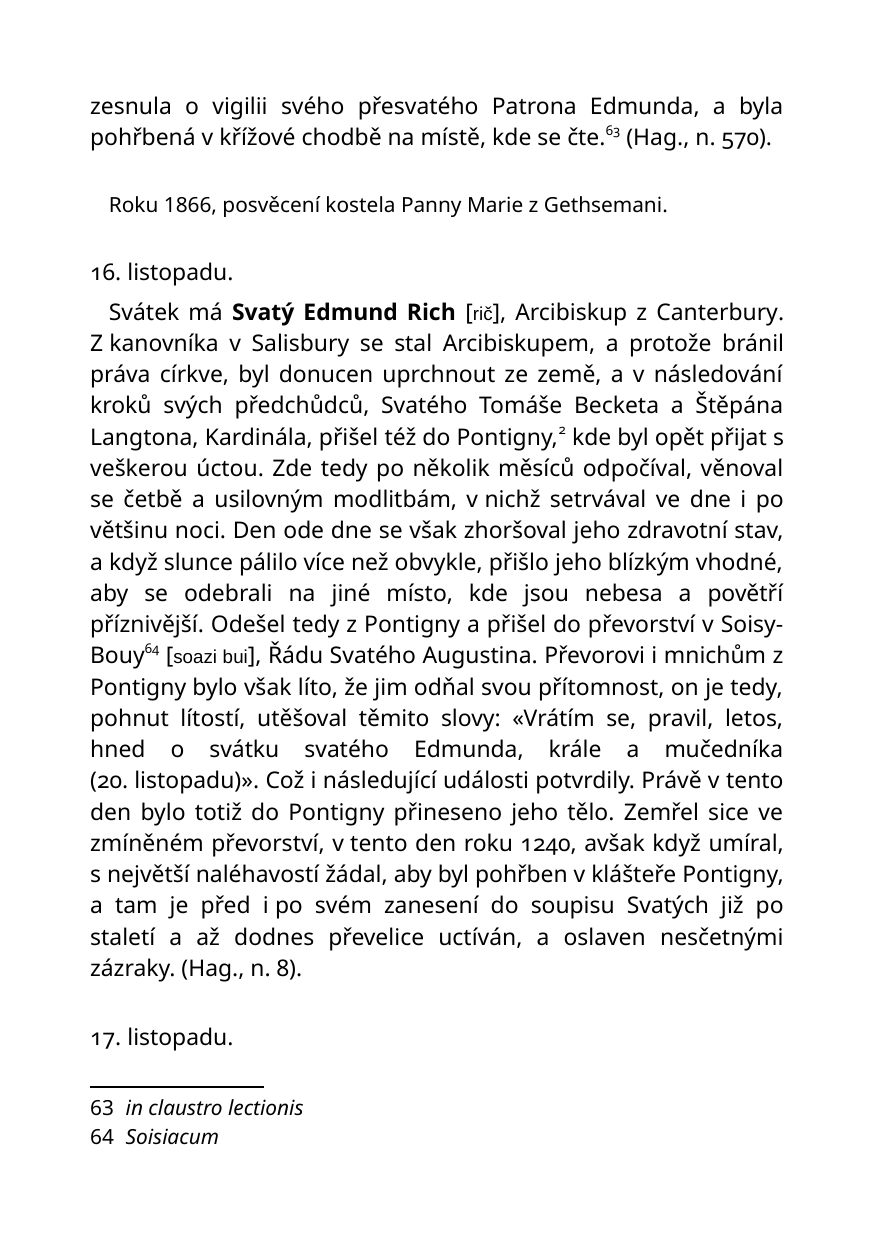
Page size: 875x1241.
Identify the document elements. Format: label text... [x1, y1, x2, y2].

text Svátek má Svatý Edmund Rich [rič], Arcibiskup z Canterbury. Z kanovníka v Salisbury se stal Arcibiskupem, a protože bránil práva církve, byl donucen uprchnout ze země, a v následování kroků svých předchůdců, Svatého Tomáše Becketa a Štěpána Langtona, Kardinála, přišel též do Pontigny,2 kde byl opět přijat s veškerou úctou. Zde tedy po několik měsíců odpočíval, věnoval se četbě a usilovným modlitbám, v nichž setrvával ve dne i po většinu noci. Den ode dne se však zhoršoval jeho zdravotní stav, a když slunce pálilo více než obvykle, přišlo jeho blízkým vhodné, aby se odebrali na jiné místo, kde jsou nebesa a povětří příznivější. Odešel tedy z Pontigny a přišel do převorství v Soisy-Bouy [soazi bui], Řádu Svatého Augustina. Převorovi i mnichům z Pontigny bylo však líto, že jim odňal svou přítomnost, on je tedy, pohnut lítostí, utěšoval těmito slovy: «Vrátím se, pravil, letos, hned o svátku svatého Edmunda, krále a mučedníka (20. listopadu)». Což i následující události potvrdily. Právě v tento den bylo totiž do Pontigny přineseno jeho tělo. Zemřel sice ve zmíněném převorství, v tento den roku 1240, avšak když umíral, s největší naléhavostí žádal, aby byl pohřben v klášteře Pontigny, a tam je před i po svém zanesení do soupisu Svatých již po staletí a až dodnes převelice uctíván, a oslaven nesčetnými zázraky. (Hag., n. 8). [90, 296, 784, 983]
text in claustro lectionis [90, 1093, 784, 1122]
text 17. listopadu. [90, 1021, 784, 1052]
text 16. listopadu. [90, 256, 784, 287]
text Soisiacum [90, 1122, 784, 1150]
text zesnula o vigilii svého přesvatého Patrona Edmunda, a byla pohřbená v křížové chodbě na místě, kde se čte. (Hag., n. 570). [90, 90, 784, 152]
text Roku 1866, posvěcení kostela Panny Marie z Gethsemani. [90, 190, 784, 218]
